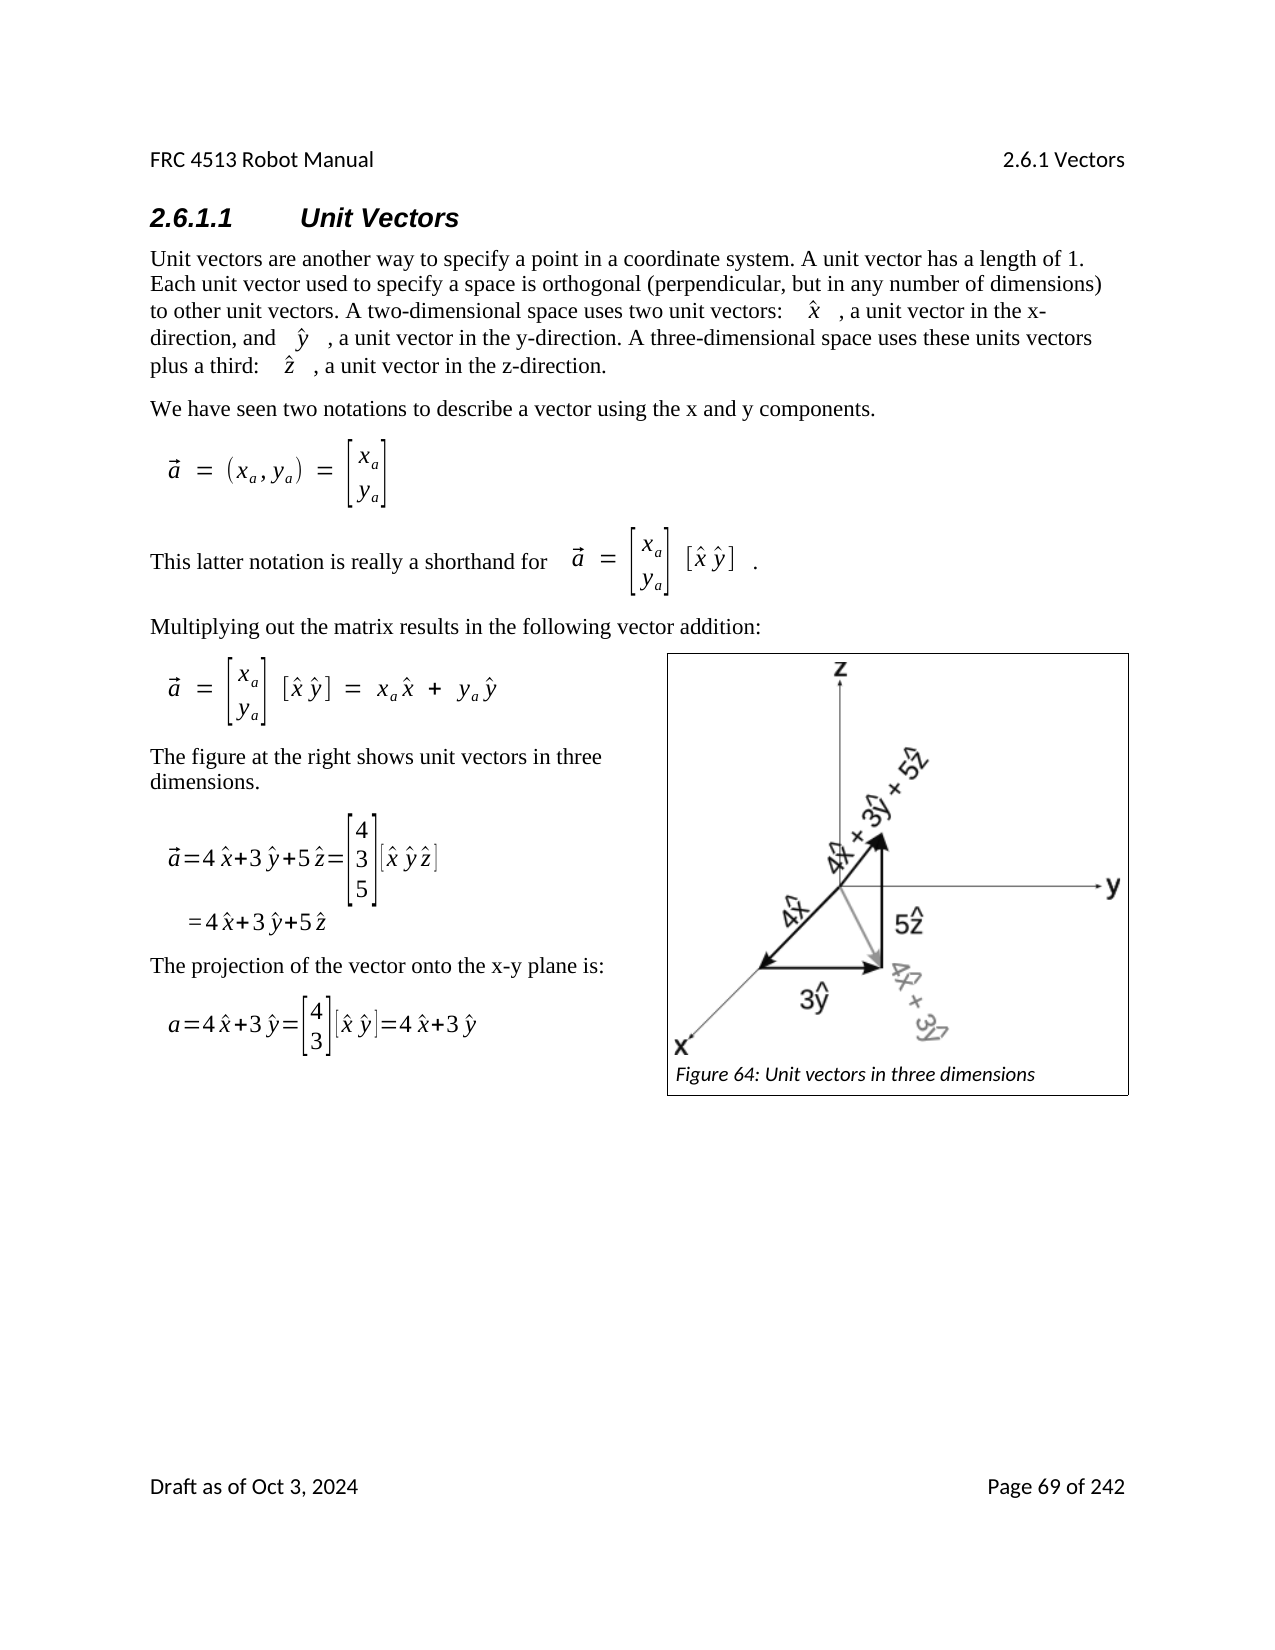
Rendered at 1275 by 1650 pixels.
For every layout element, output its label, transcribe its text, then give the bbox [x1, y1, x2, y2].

text Multiplying out the matrix results in the following vector addition: [150, 614, 1125, 639]
text The figure at the right shows unit vectors in three dimensions. [150, 744, 667, 795]
text The projection of the vector onto the x-y plane is: [150, 953, 667, 978]
text Figure 64: Unit vectors in three dimensions [676, 1055, 1119, 1086]
subtitle Unit Vectors [150, 203, 1125, 233]
text Unit vectors are another way to specify a point in a coordinate system. A unit vector has a length of 1. Each unit vector used to specify a space is orthogonal (perpendicular, but in any number of dimensions) to other unit vectors. A two-dimensional space uses two unit vectors: , a unit vector in the x-direction, and, a unit vector in the y-direction. A three-dimensional space uses these units vectors plus a third: , a unit vector in the z-direction. [150, 246, 1125, 379]
text We have seen two notations to describe a vector using the x and y components. [150, 396, 1125, 421]
picture [674, 662, 1121, 1055]
text This latter notation is really a shorthand for . [150, 526, 1125, 597]
